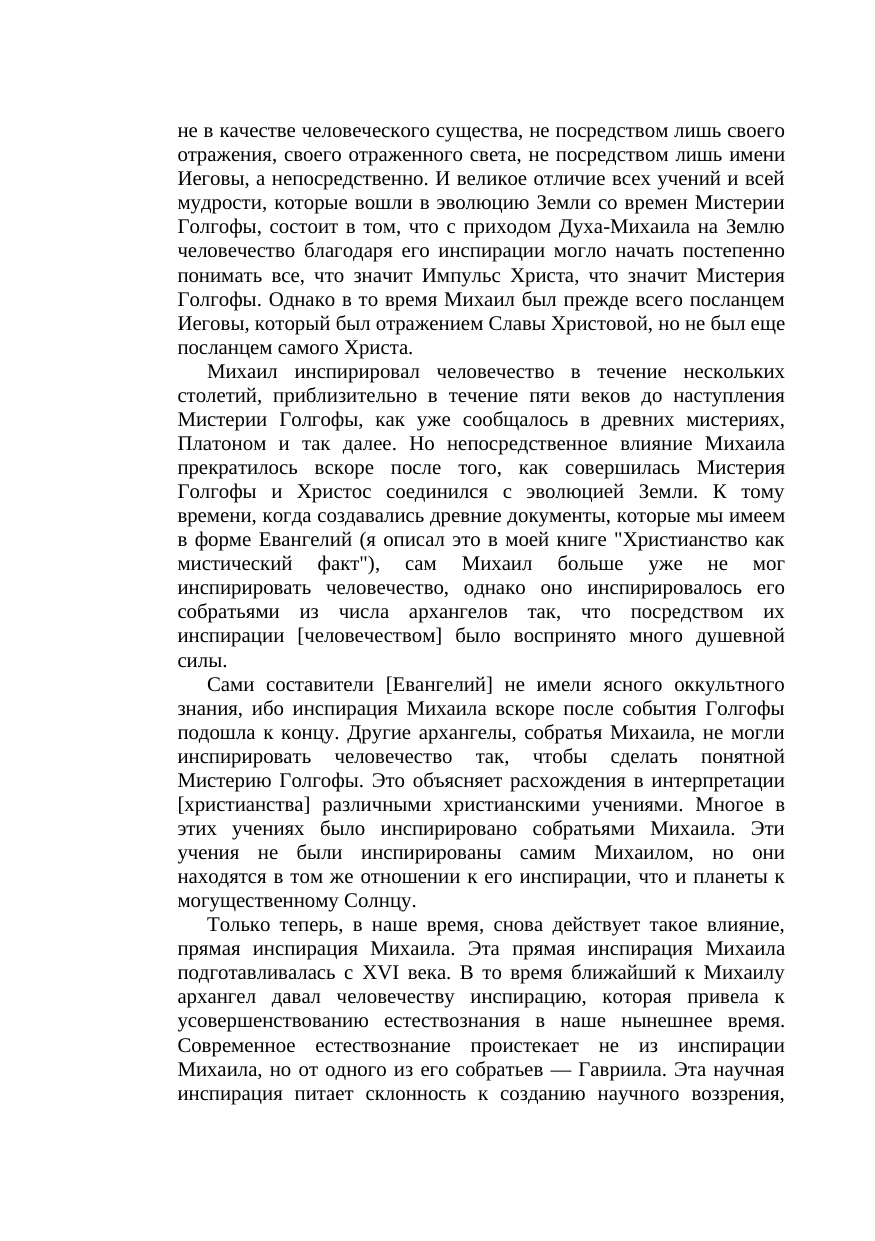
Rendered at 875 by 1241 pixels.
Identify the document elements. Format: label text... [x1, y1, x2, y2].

text Сами составители [Евангелий] не имели ясного оккультного знания, ибо инспирация Михаила вскоре после события Голгофы подошла к концу. Другие архангелы, собратья Михаила, не могли инспирировать человечество так, чтобы сделать понятной Мистерию Голгофы. Это объясняет расхождения в интерпретации [христианства] различными христианскими учениями. Многое в этих учениях было инспирировано собратьями Михаила. Эти учения не были инспирированы самим Михаилом, но они находятся в том же отношении к его инспирации, что и планеты к могущественному Солнцу. [177, 672, 786, 912]
text не в качестве человеческого существа, не посредством лишь своего отражения, своего отраженного света, не посредством лишь имени Иеговы, а непосредственно. И великое отличие всех учений и всей мудрости, которые вошли в эволюцию Земли со времен Мистерии Голгофы, состоит в том, что с приходом Духа-Михаила на Землю человечество благодаря его инспирации могло начать постепенно понимать все, что значит Импульс Христа, что значит Мистерия Голгофы. Однако в то время Михаил был прежде всего посланцем Иеговы, который был отражением Славы Христовой, но не был еще посланцем самого Христа. [177, 118, 786, 359]
text Только теперь, в наше время, снова действует такое влияние, прямая инспирация Михаила. Эта прямая инспирация Михаила подготавливалась с XVI века. В то время ближайший к Михаилу архангел давал человечеству инспирацию, которая привела к усовершенствованию естествознания в наше нынешнее время. Современное естествознание проистекает не из инспирации Михаила, но от одного из его собратьев — Гавриила. Эта научная инспирация питает склонность к созданию научного воззрения, [177, 912, 786, 1105]
text Михаил инспирировал человечество в течение нескольких столетий, приблизительно в течение пяти веков до наступления Мистерии Голгофы, как уже сообщалось в древних мистериях, Платоном и так далее. Но непосредственное влияние Михаила прекратилось вскоре после того, как совершилась Мистерия Голгофы и Христос соединился с эволюцией Земли. К тому времени, когда создавались древние документы, которые мы имеем в форме Евангелий (я описал это в моей книге "Христианство как мистический факт"), сам Михаил больше уже не мог инспирировать человечество, однако оно инспирировалось его собратьями из числа архангелов так, что посредством их инспирации [человечеством] было воспринято много душевной силы. [177, 359, 786, 672]
